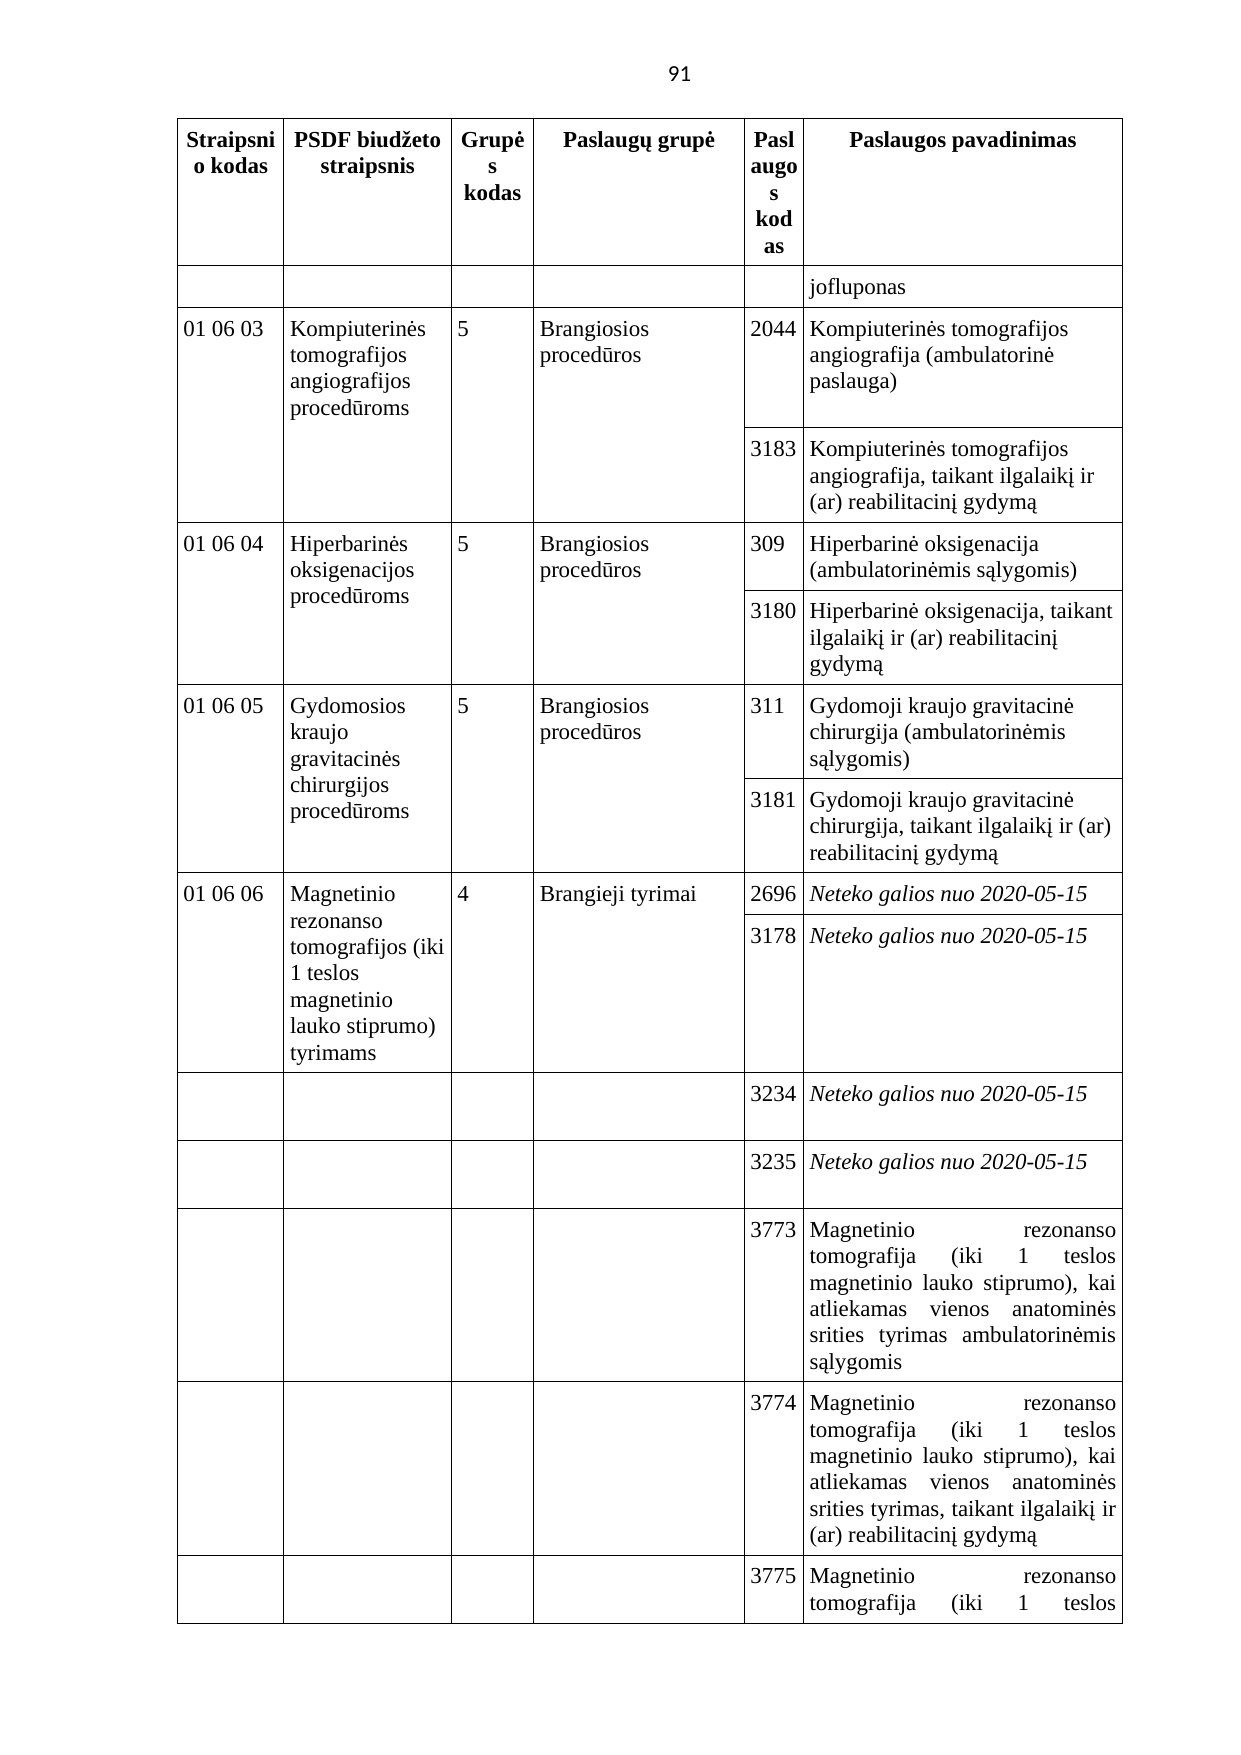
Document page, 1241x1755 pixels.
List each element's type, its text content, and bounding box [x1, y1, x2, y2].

table_cell [178, 914, 283, 1072]
table_cell 2696 [745, 873, 803, 914]
table_cell [178, 427, 283, 522]
table_header Paslaugų grupė [534, 119, 744, 265]
table_cell [284, 1141, 451, 1208]
table_cell [284, 1556, 451, 1622]
table_cell [534, 427, 744, 522]
table_cell [452, 1556, 533, 1622]
table_cell 3235 [745, 1141, 803, 1208]
table_cell Magnetinio rezonanso tomografija (iki 1 teslos magnetinio lauko stiprumo), kai atliekamas vienos anatominės srities tyrimas ambulatorinėmis sąlygomis [804, 1209, 1122, 1381]
table_header Grupės kodas [452, 119, 533, 265]
table_cell 5 [452, 523, 533, 589]
table_cell [745, 266, 803, 307]
table_header Straipsnio kodas [178, 119, 283, 265]
table_cell Brangiosios procedūros [534, 523, 744, 589]
table_cell [534, 1556, 744, 1622]
table_cell Kompiuterinės tomografijos angiografija, taikant ilgalaikį ir (ar) reabilitacinį gydymą [804, 428, 1122, 522]
table_cell [178, 778, 283, 872]
table_cell [534, 1141, 744, 1208]
table_cell [452, 427, 533, 522]
table_cell Kompiuterinės tomografijos angiografija (ambulatorinė paslauga) [804, 308, 1122, 427]
table_cell Gydomoji kraujo gravitacinė chirurgija (ambulatorinėmis sąlygomis) [804, 685, 1122, 778]
table_cell Neteko galios nuo 2020-05-15 [804, 915, 1122, 1072]
table_cell [178, 266, 283, 307]
table_cell [178, 1209, 283, 1381]
table_cell [178, 1382, 283, 1554]
table_cell 01 06 05 [178, 685, 283, 778]
table_cell [452, 1209, 533, 1381]
table_cell [178, 1556, 283, 1622]
table_cell 3183 [745, 428, 803, 522]
table_cell [534, 1073, 744, 1140]
table_header Paslaugos pavadinimas [804, 119, 1122, 265]
table_cell Magnetinio rezonanso tomografija (iki 1 teslos [804, 1556, 1122, 1622]
table_cell [534, 590, 744, 684]
table_cell [452, 590, 533, 684]
table_header PSDF biudžeto straipsnis [284, 119, 451, 265]
table_cell 3178 [745, 915, 803, 1072]
table_header Paslaugos kodas [745, 119, 803, 265]
table_cell 4 [452, 873, 533, 914]
table_cell [284, 1382, 451, 1554]
table_cell Hiperbarinė oksigenacija, taikant ilgalaikį ir (ar) reabilitacinį gydymą [804, 591, 1122, 684]
table_cell Brangiosios procedūros [534, 308, 744, 427]
table_cell 01 06 03 [178, 308, 283, 427]
table_cell [534, 914, 744, 1072]
table_cell [452, 778, 533, 872]
table_cell [452, 1073, 533, 1140]
table_cell 3773 [745, 1209, 803, 1381]
table_cell 2044 [745, 308, 803, 427]
table_cell Brangieji tyrimai [534, 873, 744, 914]
table_cell 5 [452, 308, 533, 427]
table_cell [534, 1209, 744, 1381]
table_cell jofluponas [804, 266, 1122, 307]
table_cell Kompiuterinės tomografijos angiografijos procedūroms [284, 308, 451, 427]
table_cell [284, 1073, 451, 1140]
table_cell [284, 266, 451, 307]
table_cell Magnetinio rezonanso tomografija (iki 1 teslos magnetinio lauko stiprumo), kai atliekamas vienos anatominės srities tyrimas, taikant ilgalaikį ir (ar) reabilitacinį gydymą [804, 1382, 1122, 1554]
table_cell 01 06 06 [178, 873, 283, 914]
table_cell 3774 [745, 1382, 803, 1554]
table_cell [178, 1073, 283, 1140]
table_cell 3775 [745, 1556, 803, 1622]
table_cell 3234 [745, 1073, 803, 1140]
table_cell 311 [745, 685, 803, 778]
table_cell Neteko galios nuo 2020-05-15 [804, 873, 1122, 914]
table_cell [452, 266, 533, 307]
table_cell [452, 1141, 533, 1208]
table_cell Neteko galios nuo 2020-05-15 [804, 1141, 1122, 1208]
table_cell Hiperbarinės oksigenacijos procedūroms [284, 523, 451, 684]
table_cell [534, 1382, 744, 1554]
table_cell [178, 590, 283, 684]
table_cell [284, 1209, 451, 1381]
table_cell 3181 [745, 779, 803, 872]
table_cell Gydomoji kraujo gravitacinė chirurgija, taikant ilgalaikį ir (ar) reabilitacinį gydymą [804, 779, 1122, 872]
table_cell Magnetinio rezonanso tomografijos (iki 1 teslos magnetinio lauko stiprumo) tyrimams [284, 873, 451, 1072]
table_cell [452, 1382, 533, 1554]
table_cell 3180 [745, 591, 803, 684]
table_cell [284, 427, 451, 522]
table_cell 309 [745, 523, 803, 589]
table_cell Brangiosios procedūros [534, 685, 744, 872]
table_cell [178, 1141, 283, 1208]
table_cell 01 06 04 [178, 523, 283, 589]
table_cell 5 [452, 685, 533, 778]
table_cell Neteko galios nuo 2020-05-15 [804, 1073, 1122, 1140]
table_cell [534, 266, 744, 307]
table_cell [452, 914, 533, 1072]
table_cell Hiperbarinė oksigenacija (ambulatorinėmis sąlygomis) [804, 523, 1122, 589]
table_cell Gydomosios kraujo gravitacinės chirurgijos procedūroms [284, 685, 451, 872]
